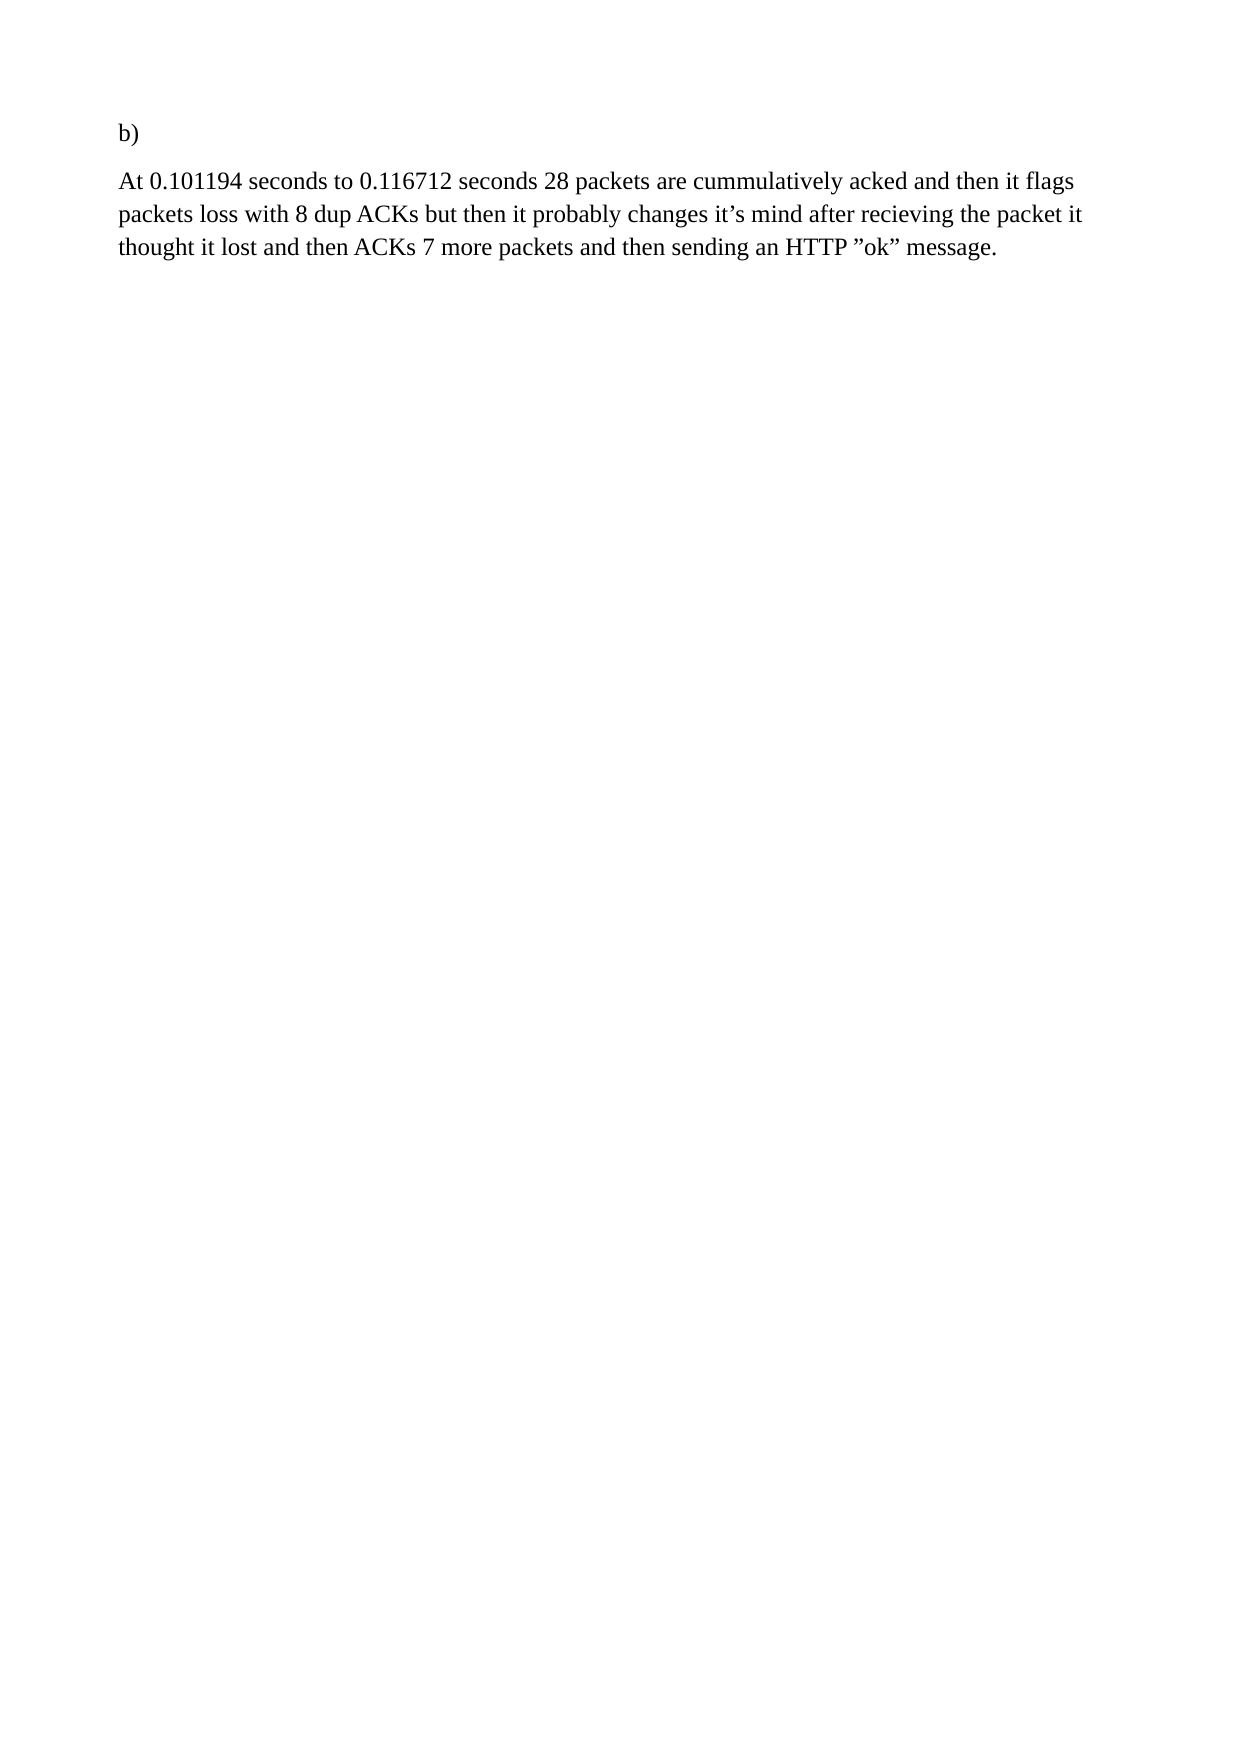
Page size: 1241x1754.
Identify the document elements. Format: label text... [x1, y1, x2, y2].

text At 0.101194 seconds to 0.116712 seconds 28 packets are cummulatively acked and then it flags packets loss with 8 dup ACKs but then it probably changes it’s mind after recieving the packet it thought it lost and then ACKs 7 more packets and then sending an HTTP ”ok” message. [118, 166, 1122, 261]
text b) [118, 118, 1122, 147]
